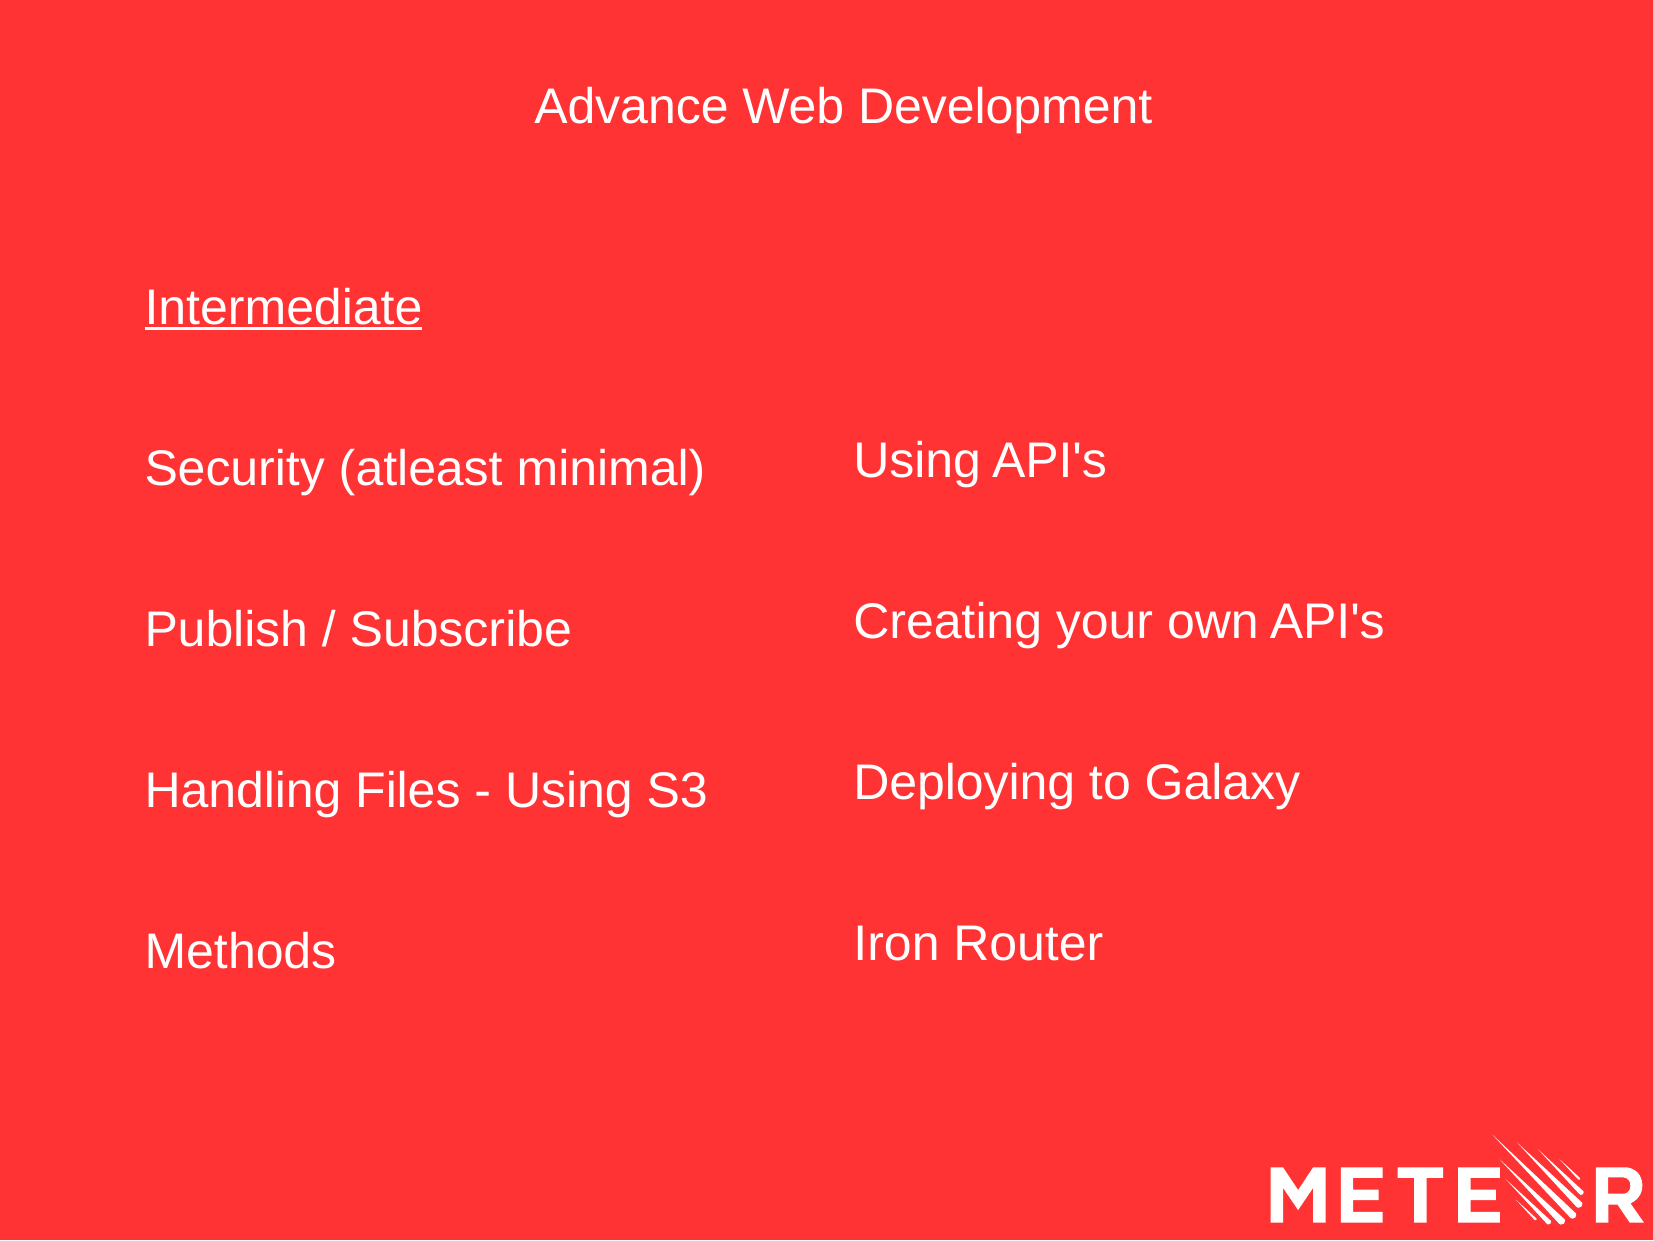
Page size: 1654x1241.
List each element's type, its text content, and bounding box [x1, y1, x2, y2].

text_box Advance Web Development [519, 70, 1182, 142]
picture [1269, 1133, 1645, 1226]
text_box Using API's Creating your own API's Deploying to Galaxy Iron Router [838, 263, 1453, 1241]
text_box Intermediate Security (atleast minimal) Publish / Subscribe Handling Files - Using S3 Methods [129, 271, 745, 1235]
